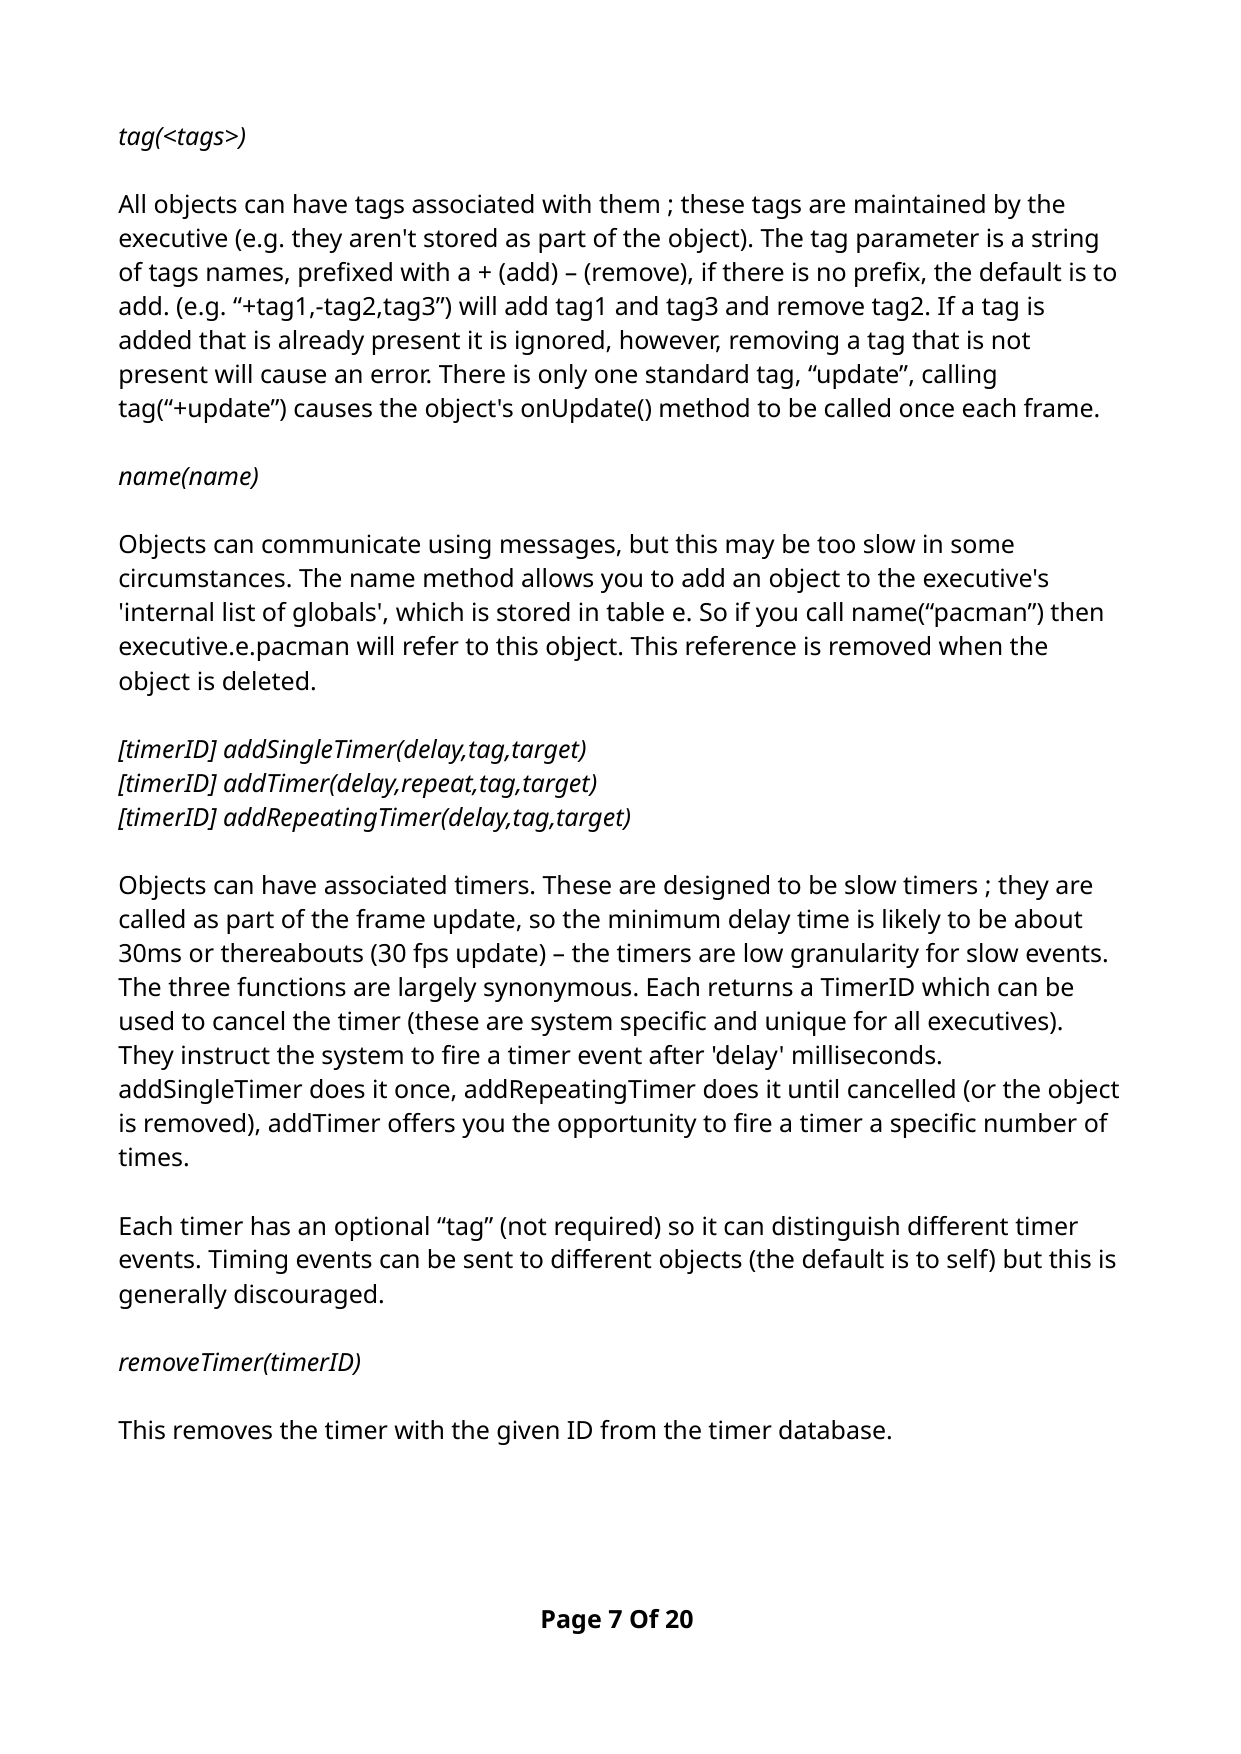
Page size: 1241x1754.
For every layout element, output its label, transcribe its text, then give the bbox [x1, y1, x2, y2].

text [timerID] addSingleTimer(delay,tag,target) [118, 731, 1122, 765]
text removeTimer(timerID) [118, 1344, 1122, 1378]
text Each timer has an optional “tag” (not required) so it can distinguish different timer events. Timing events can be sent to different objects (the default is to self) but this is generally discouraged. [118, 1208, 1122, 1310]
text [timerID] addTimer(delay,repeat,tag,target) [118, 765, 1122, 799]
text All objects can have tags associated with them ; these tags are maintained by the executive (e.g. they aren't stored as part of the object). The tag parameter is a string of tags names, prefixed with a + (add) – (remove), if there is no prefix, the default is to add. (e.g. “+tag1,-tag2,tag3”) will add tag1 and tag3 and remove tag2. If a tag is added that is already present it is ignored, however, removing a tag that is not present will cause an error. There is only one standard tag, “update”, calling tag(“+update”) causes the object's onUpdate() method to be called once each frame. [118, 186, 1122, 425]
text tag(<tags>) [118, 118, 1122, 152]
text name(name) [118, 459, 1122, 493]
text Objects can communicate using messages, but this may be too slow in some circumstances. The name method allows you to add an object to the executive's 'internal list of globals', which is stored in table e. So if you call name(“pacman”) then executive.e.pacman will refer to this object. This reference is removed when the object is deleted. [118, 527, 1122, 697]
text Objects can have associated timers. These are designed to be slow timers ; they are called as part of the frame update, so the minimum delay time is likely to be about 30ms or thereabouts (30 fps update) – the timers are low granularity for slow events. The three functions are largely synonymous. Each returns a TimerID which can be used to cancel the timer (these are system specific and unique for all executives). They instruct the system to fire a timer event after 'delay' milliseconds. addSingleTimer does it once, addRepeatingTimer does it until cancelled (or the object is removed), addTimer offers you the opportunity to fire a timer a specific number of times. [118, 867, 1122, 1174]
text This removes the timer with the given ID from the timer database. [118, 1412, 1122, 1447]
text [timerID] addRepeatingTimer(delay,tag,target) [118, 799, 1122, 833]
